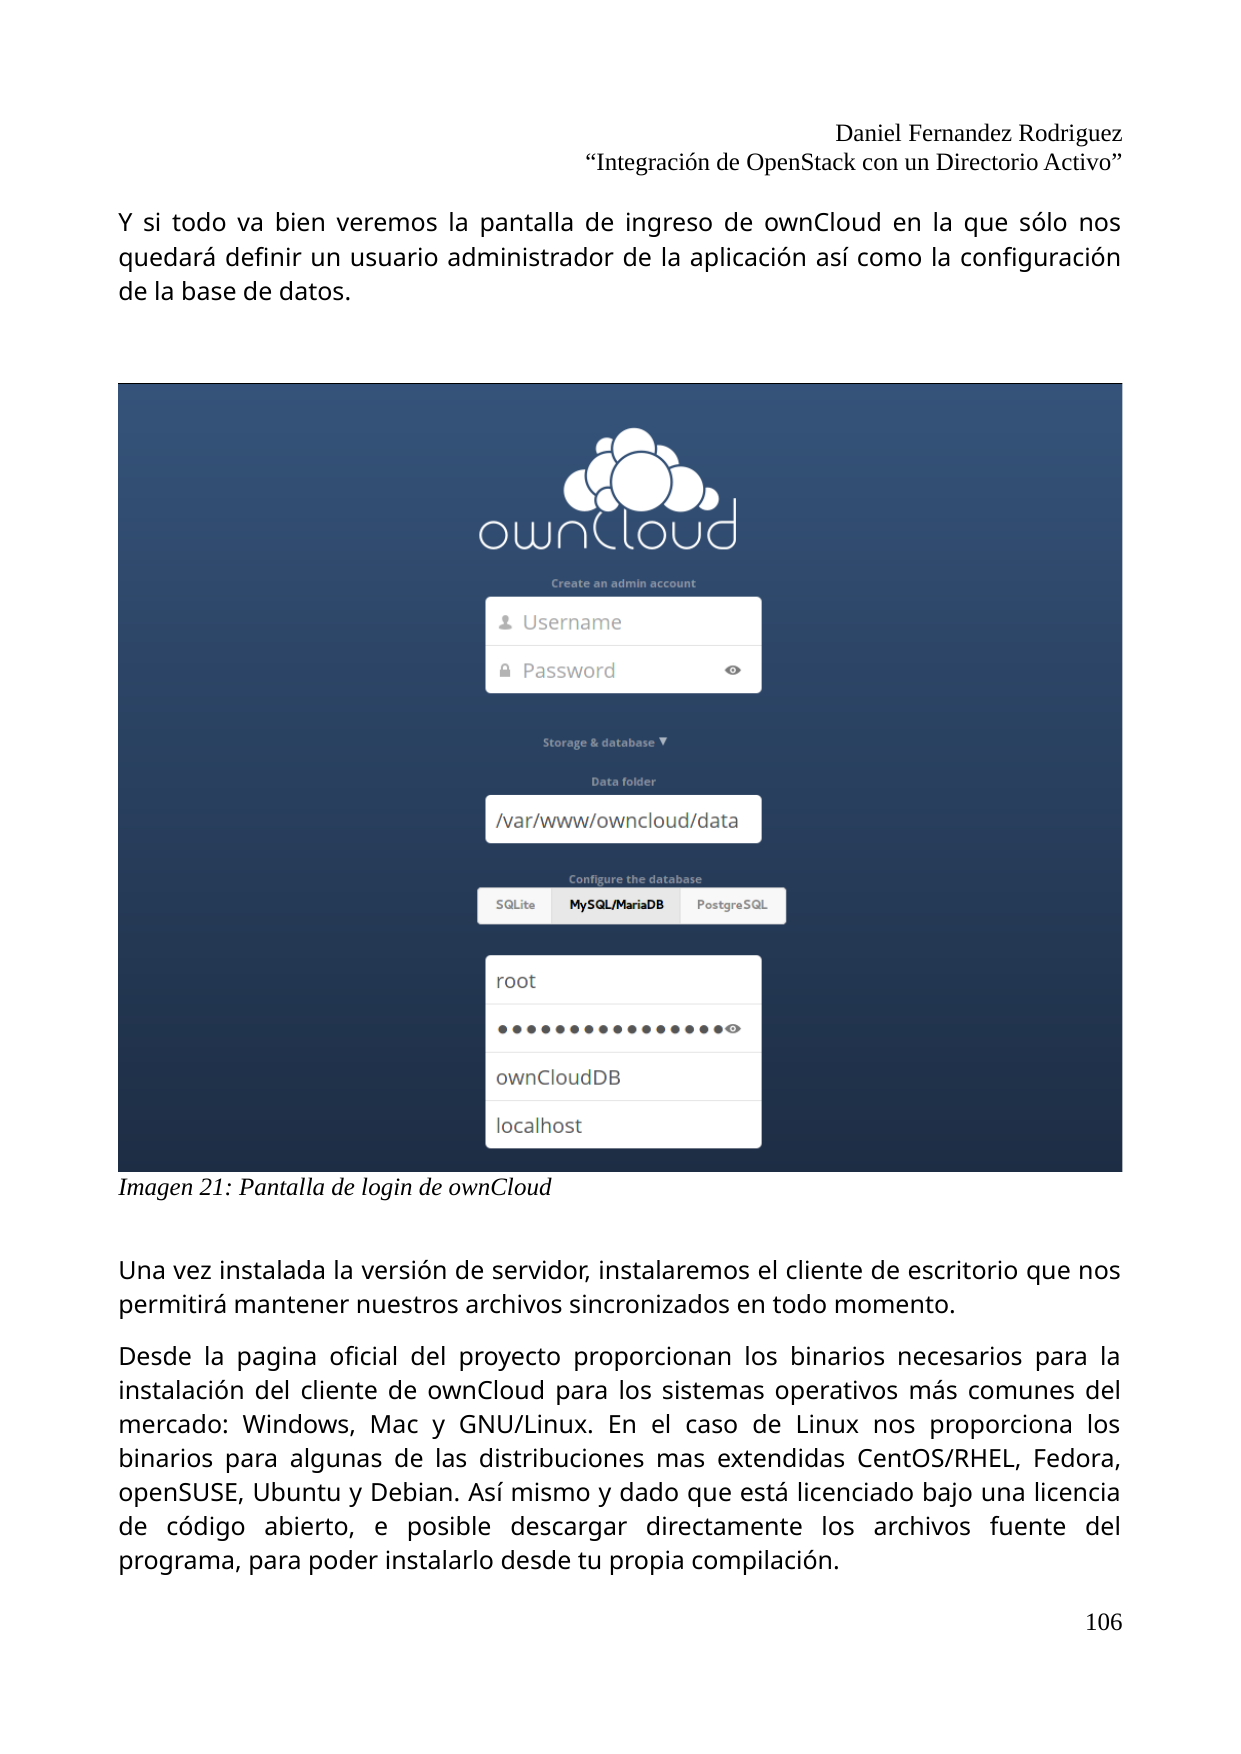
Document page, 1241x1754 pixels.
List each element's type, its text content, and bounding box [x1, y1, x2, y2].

text Desde la pagina oficial del proyecto proporcionan los binarios necesarios para la instalación del cliente de ownCloud para los sistemas operativos más comunes del mercado: Windows, Mac y GNU/Linux. En el caso de Linux nos proporciona los binarios para algunas de las distribuciones mas extendidas CentOS/RHEL, Fedora, openSUSE, Ubuntu y Debian. Así mismo y dado que está licenciado bajo una licencia de código abierto, e posible descargar directamente los archivos fuente del programa, para poder instalarlo desde tu propia compilación. [118, 1339, 1122, 1577]
text Imagen 21: Pantalla de login de ownCloud [118, 1172, 1122, 1200]
text Y si todo va bien veremos la pantalla de ingreso de ownCloud en la que sólo nos quedará definir un usuario administrador de la aplicación así como la configuración de la base de datos. [118, 205, 1122, 307]
text Una vez instalada la versión de servidor, instalaremos el cliente de escritorio que nos permitirá mantener nuestros archivos sincronizados en todo momento. [118, 1252, 1122, 1321]
picture [118, 383, 1123, 1172]
